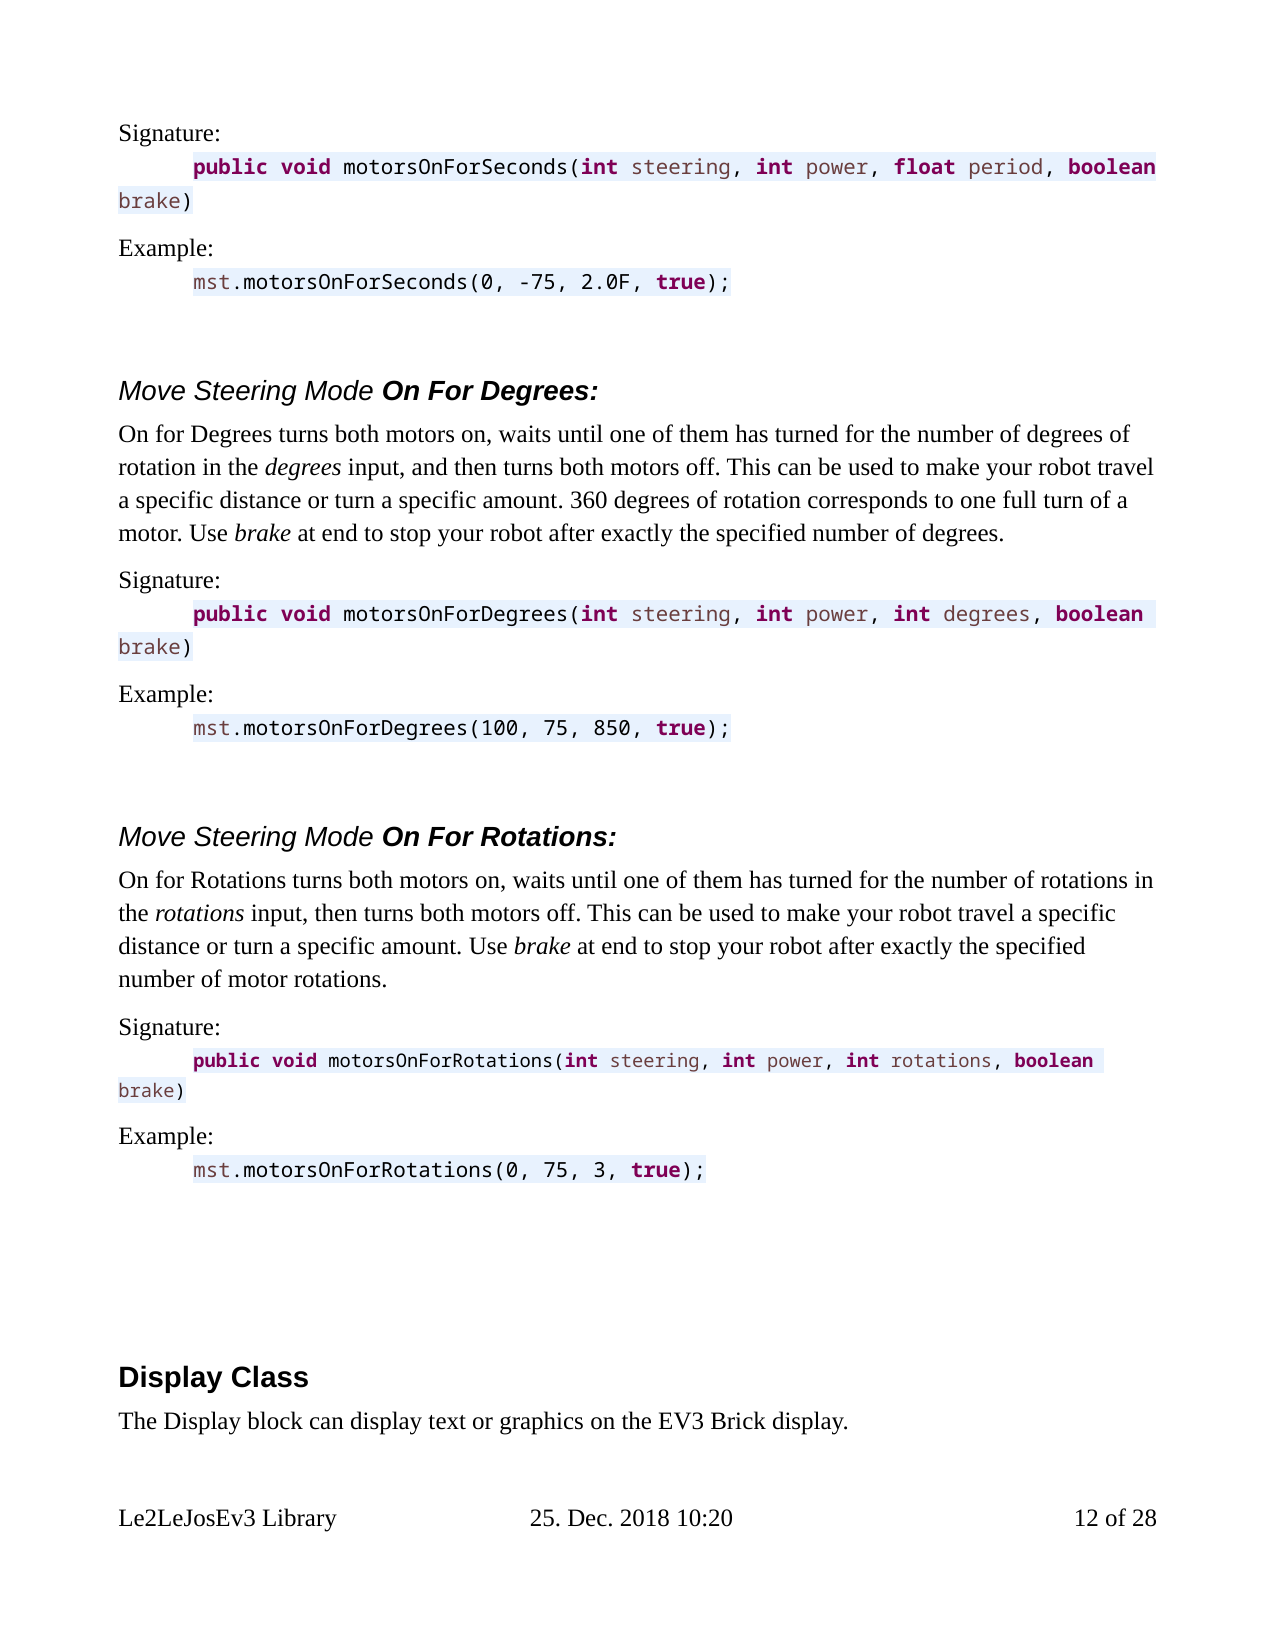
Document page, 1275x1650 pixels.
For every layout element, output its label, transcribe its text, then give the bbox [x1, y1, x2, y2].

subtitle Display Class [118, 1360, 1157, 1393]
text Signature: public void motorsOnForSeconds(int steering, int power, float period, boolean brake) [118, 118, 1157, 214]
text Signature: public void motorsOnForRotations(int steering, int power, int rotations, boolean brake) [118, 1012, 1157, 1103]
text On for Rotations turns both motors on, waits until one of them has turned for the number of rotations in the rotations input, then turns both motors off. This can be used to make your robot travel a specific distance or turn a specific amount. Use brake at end to stop your robot after exactly the specified number of motor rotations. [118, 865, 1157, 993]
text Example: mst.motorsOnForRotations(0, 75, 3, true); [118, 1121, 1157, 1183]
text On for Degrees turns both motors on, waits until one of them has turned for the number of degrees of rotation in the degrees input, and then turns both motors off. This can be used to make your robot travel a specific distance or turn a specific amount. 360 degrees of rotation corresponds to one full turn of a motor. Use brake at end to stop your robot after exactly the specified number of degrees. [118, 419, 1157, 547]
text Example: mst.motorsOnForSeconds(0, -75, 2.0F, true); [118, 233, 1157, 296]
text The Display block can display text or graphics on the EV3 Brick display. [118, 1406, 1157, 1435]
subtitle Move Steering Mode On For Rotations: [118, 821, 1157, 852]
text Example: mst.motorsOnForDegrees(100, 75, 850, true); [118, 679, 1157, 742]
text Signature: public void motorsOnForDegrees(int steering, int power, int degrees, boolean brake) [118, 566, 1157, 661]
subtitle Move Steering Mode On For Degrees: [118, 374, 1157, 406]
